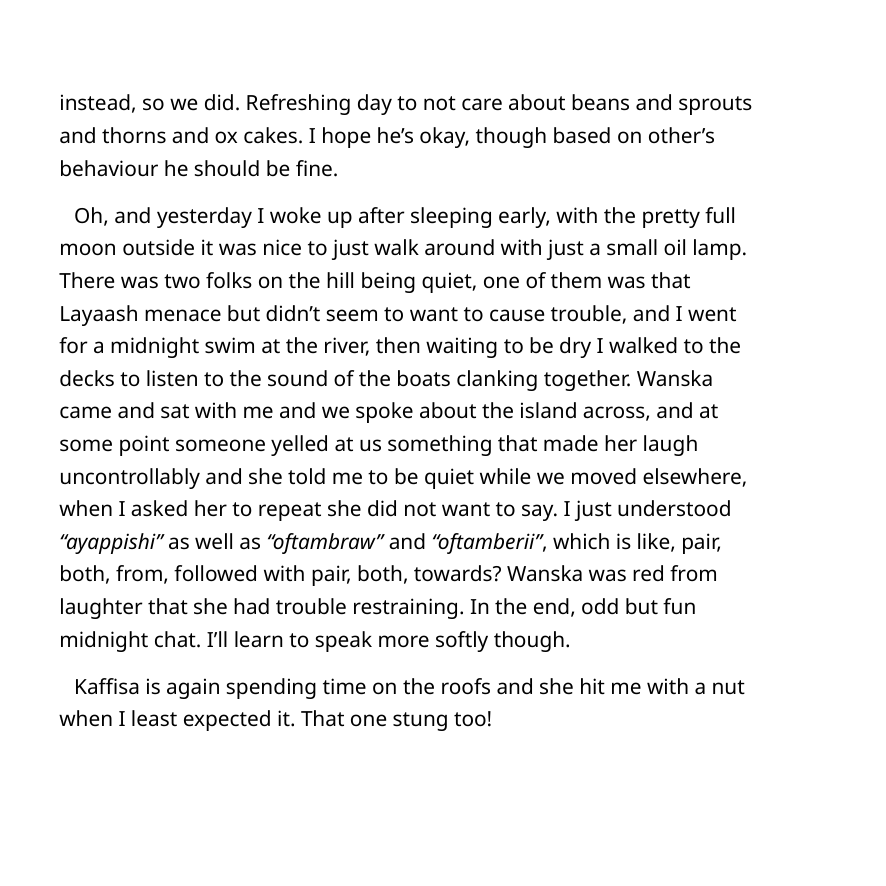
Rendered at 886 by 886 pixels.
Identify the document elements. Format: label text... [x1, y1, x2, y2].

text instead, so we did. Refreshing day to not care about beans and sprouts and thorns and ox cakes. I hope he’s okay, though based on other’s behaviour he should be fine. [59, 88, 768, 182]
text Kaffisa is again spending time on the roofs and she hit me with a nut when I least expected it. That one stung too! [59, 672, 768, 733]
text Oh, and yesterday I woke up after sleeping early, with the pretty full moon outside it was nice to just walk around with just a small oil lamp. There was two folks on the hill being quiet, one of them was that Layaash menace but didn’t seem to want to cause trouble, and I went for a midnight swim at the river, then waiting to be dry I walked to the decks to listen to the sound of the boats clanking together. Wanska came and sat with me and we spoke about the island across, and at some point someone yelled at us something that made her laugh uncontrollably and she told me to be quiet while we moved elsewhere, when I asked her to repeat she did not want to say. I just understood “ayappishi” as well as “oftambraw” and “oftamberii”, which is like, pair, both, from, followed with pair, both, towards? Wanska was red from laughter that she had trouble restraining. In the end, odd but fun midnight chat. I’ll learn to speak more softly though. [59, 201, 768, 653]
